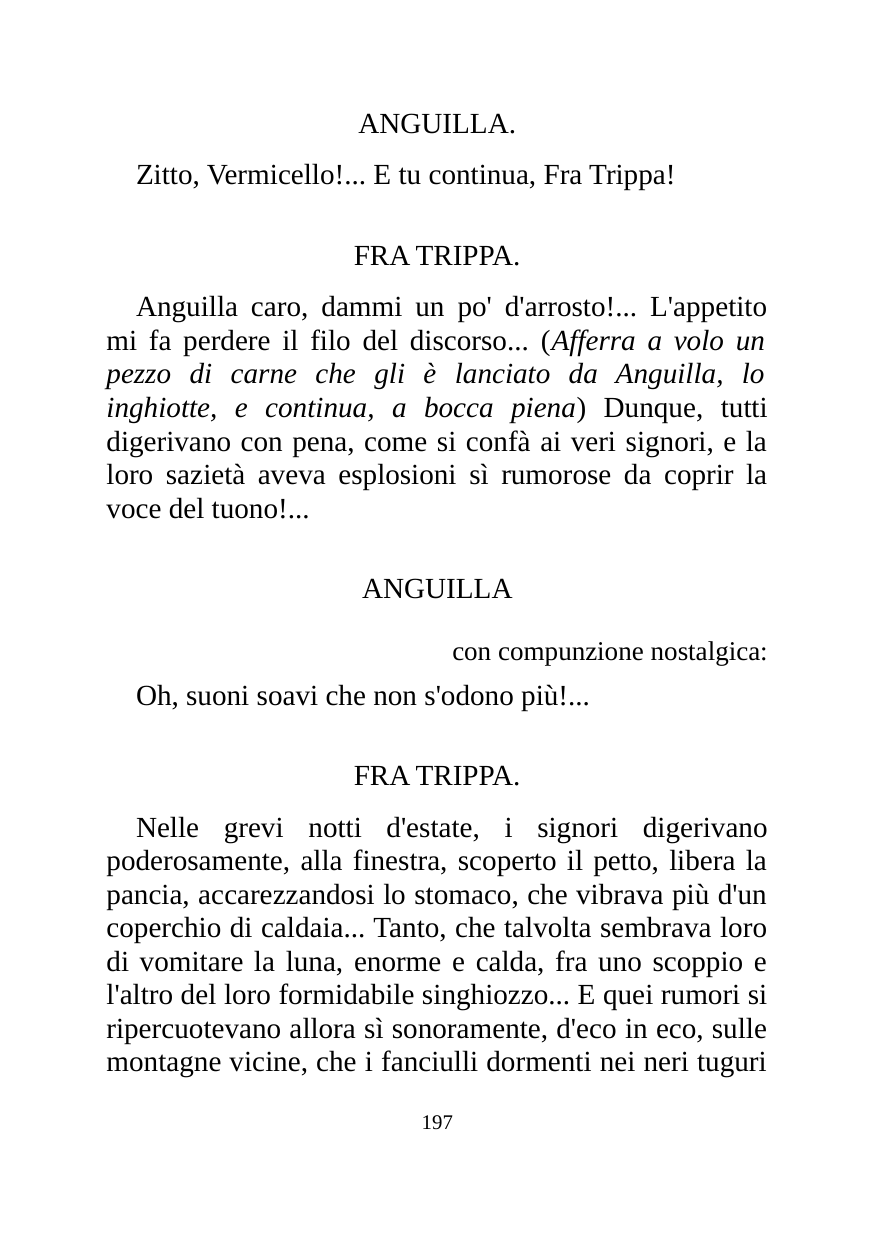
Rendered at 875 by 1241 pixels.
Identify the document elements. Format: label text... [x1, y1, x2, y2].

text FRA TRIPPA. [106, 758, 768, 792]
text ANGUILLA. [106, 106, 768, 140]
text Nelle grevi notti d'estate, i signori digerivano poderosamente, alla finestra, scoperto il petto, libera la pancia, accarezzandosi lo stomaco, che vibrava più d'un coperchio di caldaia... Tanto, che talvolta sembrava loro di vomitare la luna, enorme e calda, fra uno scoppio e l'altro del loro formidabile singhiozzo... E quei rumori si ripercuotevano allora sì sonoramente, d'eco in eco, sulle montagne vicine, che i fanciulli dormenti nei neri tuguri [106, 810, 768, 1078]
text ANGUILLA [106, 572, 768, 605]
text con compunzione nostalgica: [402, 635, 768, 666]
text Oh, suoni soavi che non s'odono più!... [106, 678, 768, 711]
text Anguilla caro, dammi un po' d'arrosto!... L'appetito mi fa perdere il filo del discorso... (Afferra a volo un pezzo di carne che gli è lanciato da Anguilla, lo inghiotte, e continua, a bocca piena) Dunque, tutti digerivano con pena, come si confà ai veri signori, e la loro sazietà aveva esplosioni sì rumorose da coprir la voce del tuono!... [106, 289, 768, 524]
text FRA TRIPPA. [106, 238, 768, 272]
text Zitto, Vermicello!... E tu continua, Fra Trippa! [106, 157, 768, 191]
